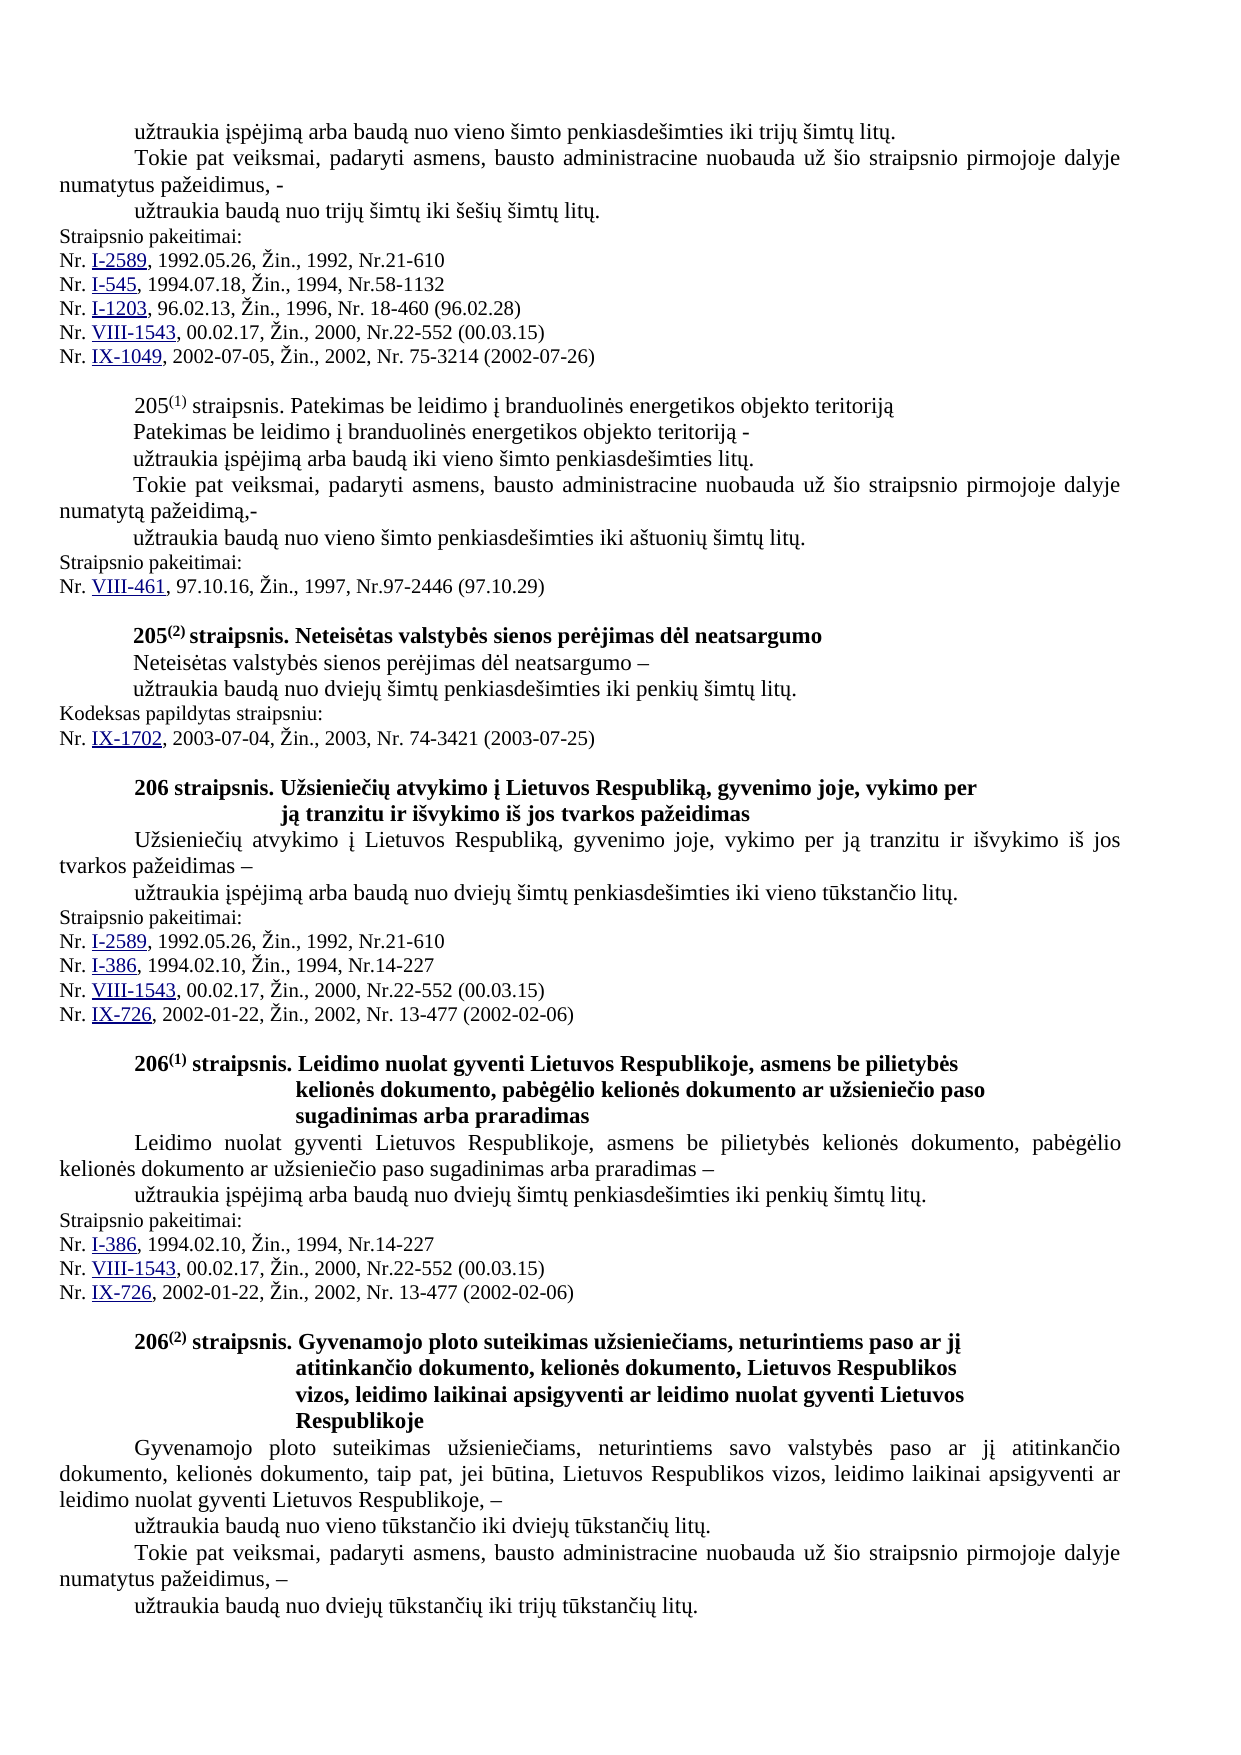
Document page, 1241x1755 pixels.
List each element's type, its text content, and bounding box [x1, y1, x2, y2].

text užtraukia baudą nuo dviejų tūkstančių iki trijų tūkstančių litų. [59, 1592, 1122, 1618]
text 206 straipsnis. Užsieniečių atvykimo į Lietuvos Respubliką, gyvenimo joje, vykimo per [134, 773, 1122, 800]
text Straipsnio pakeitimai: [59, 905, 1122, 929]
text Nr. VIII-1543, 00.02.17, Žin., 2000, Nr.22-552 (00.03.15) [59, 320, 1122, 344]
text Nr. IX-1702, 2003-07-04, Žin., 2003, Nr. 74-3421 (2003-07-25) [59, 725, 1122, 749]
text vizos, leidimo laikinai apsigyventi ar leidimo nuolat gyventi Lietuvos [295, 1381, 1122, 1407]
text Straipsnio pakeitimai: [59, 1208, 1122, 1232]
text Neteisėtas valstybės sienos perėjimas dėl neatsargumo – [59, 649, 1122, 675]
text užtraukia įspėjimą arba baudą nuo dviejų šimtų penkiasdešimties iki penkių šimtų litų. [59, 1181, 1122, 1208]
text užtraukia baudą nuo dviejų šimtų penkiasdešimties iki penkių šimtų litų. [59, 675, 1122, 701]
text Patekimas be leidimo į branduolinės energetikos objekto teritoriją - [59, 418, 1122, 445]
text Nr. I-2589, 1992.05.26, Žin., 1992, Nr.21-610 [59, 248, 1122, 272]
text 206(1) straipsnis. Leidimo nuolat gyventi Lietuvos Respublikoje, asmens be pilietybės [134, 1050, 1122, 1076]
text 205(1) straipsnis. Patekimas be leidimo į branduolinės energetikos objekto teritoriją [134, 392, 1122, 418]
text Tokie pat veiksmai, padaryti asmens, bausto administracine nuobauda už šio straipsnio pirmojoje dalyje numatytus pažeidimus, - [59, 144, 1122, 197]
text Nr. I-386, 1994.02.10, Žin., 1994, Nr.14-227 [59, 1232, 1122, 1256]
text sugadinimas arba praradimas [295, 1102, 1122, 1129]
text Leidimo nuolat gyventi Lietuvos Respublikoje, asmens be pilietybės kelionės dokumento, pabėgėlio kelionės dokumento ar užsieniečio paso sugadinimas arba praradimas – [59, 1129, 1122, 1181]
text užtraukia įspėjimą arba baudą nuo vieno šimto penkiasdešimties iki trijų šimtų litų. [59, 118, 1122, 144]
text Tokie pat veiksmai, padaryti asmens, bausto administracine nuobauda už šio straipsnio pirmojoje dalyje numatytus pažeidimus, – [59, 1539, 1122, 1592]
text Užsieniečių atvykimo į Lietuvos Respubliką, gyvenimo joje, vykimo per ją tranzitu ir išvykimo iš jos tvarkos pažeidimas – [59, 826, 1122, 879]
text Nr. I-2589, 1992.05.26, Žin., 1992, Nr.21-610 [59, 929, 1122, 953]
text ją tranzitu ir išvykimo iš jos tvarkos pažeidimas [281, 800, 1122, 826]
text Tokie pat veiksmai, padaryti asmens, bausto administracine nuobauda už šio straipsnio pirmojoje dalyje numatytą pažeidimą,- [59, 471, 1122, 524]
text užtraukia įspėjimą arba baudą nuo dviejų šimtų penkiasdešimties iki vieno tūkstančio litų. [59, 879, 1122, 905]
text Nr. IX-726, 2002-01-22, Žin., 2002, Nr. 13-477 (2002-02-06) [59, 1002, 1122, 1026]
text Nr. I-1203, 96.02.13, Žin., 1996, Nr. 18-460 (96.02.28) [59, 296, 1122, 320]
text 205(2) straipsnis. Neteisėtas valstybės sienos perėjimas dėl neatsargumo [59, 622, 1122, 649]
text atitinkančio dokumento, kelionės dokumento, Lietuvos Respublikos [295, 1354, 1122, 1381]
text kelionės dokumento, pabėgėlio kelionės dokumento ar užsieniečio paso [295, 1076, 1122, 1102]
text Nr. IX-1049, 2002-07-05, Žin., 2002, Nr. 75-3214 (2002-07-26) [59, 344, 1122, 368]
text Kodeksas papildytas straipsniu: [59, 701, 1122, 725]
text Respublikoje [295, 1407, 1122, 1433]
text Nr. VIII-1543, 00.02.17, Žin., 2000, Nr.22-552 (00.03.15) [59, 1256, 1122, 1280]
text užtraukia įspėjimą arba baudą iki vieno šimto penkiasdešimties litų. [59, 445, 1122, 471]
text Nr. IX-726, 2002-01-22, Žin., 2002, Nr. 13-477 (2002-02-06) [59, 1280, 1122, 1304]
text 206(2) straipsnis. Gyvenamojo ploto suteikimas užsieniečiams, neturintiems paso ar jį [134, 1328, 1122, 1354]
text Nr. VIII-461, 97.10.16, Žin., 1997, Nr.97-2446 (97.10.29) [59, 574, 1122, 598]
text Nr. VIII-1543, 00.02.17, Žin., 2000, Nr.22-552 (00.03.15) [59, 977, 1122, 1002]
text Straipsnio pakeitimai: [59, 223, 1122, 248]
text užtraukia baudą nuo vieno tūkstančio iki dviejų tūkstančių litų. [59, 1513, 1122, 1539]
text Gyvenamojo ploto suteikimas užsieniečiams, neturintiems savo valstybės paso ar jį atitinkančio dokumento, kelionės dokumento, taip pat, jei būtina, Lietuvos Respublikos vizos, leidimo laikinai apsigyventi ar leidimo nuolat gyventi Lietuvos Respublikoje, – [59, 1433, 1122, 1513]
text Straipsnio pakeitimai: [59, 550, 1122, 574]
text Nr. I-386, 1994.02.10, Žin., 1994, Nr.14-227 [59, 953, 1122, 977]
text Nr. I-545, 1994.07.18, Žin., 1994, Nr.58-1132 [59, 272, 1122, 296]
text užtraukia baudą nuo vieno šimto penkiasdešimties iki aštuonių šimtų litų. [59, 524, 1122, 550]
text užtraukia baudą nuo trijų šimtų iki šešių šimtų litų. [59, 197, 1122, 223]
